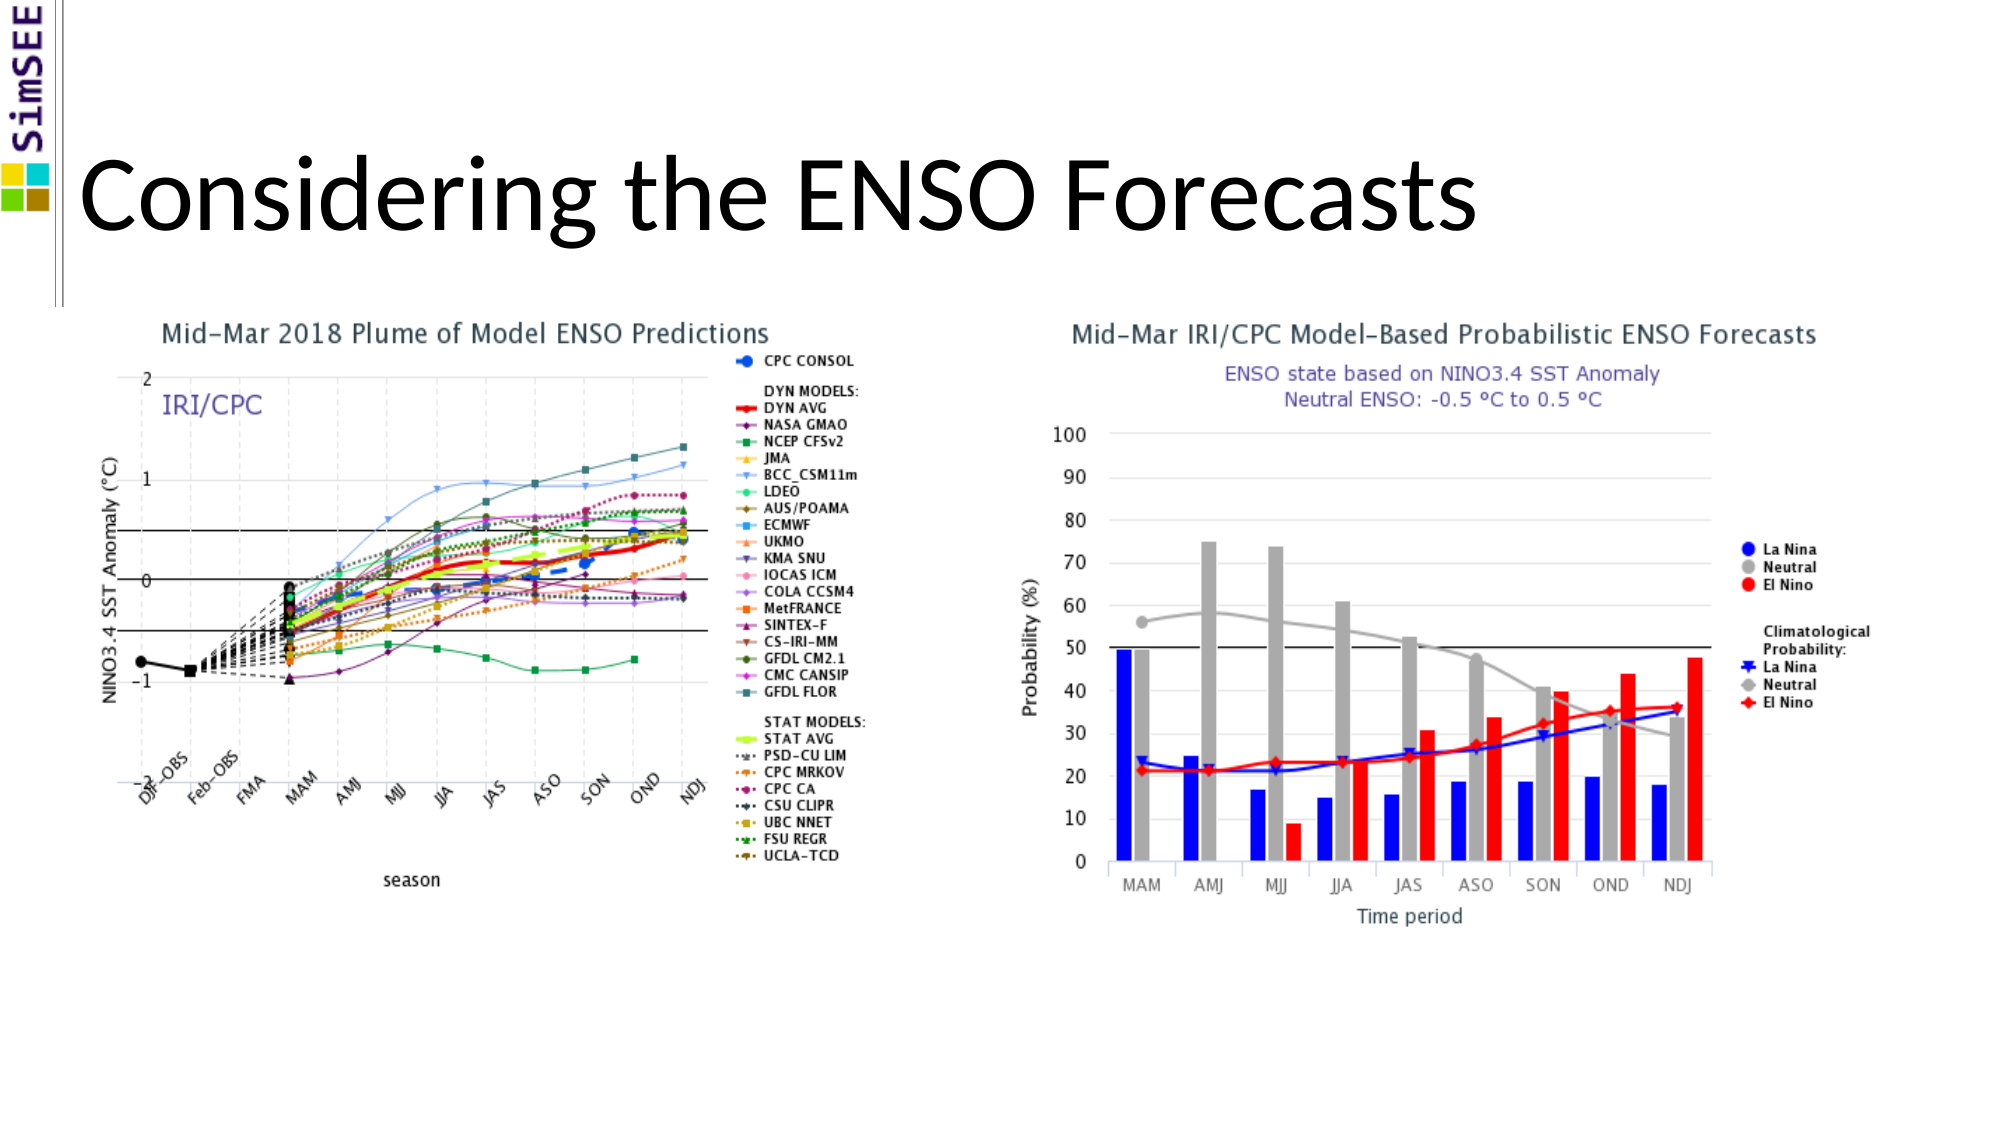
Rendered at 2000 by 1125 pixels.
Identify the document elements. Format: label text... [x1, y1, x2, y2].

picture [46, 307, 886, 914]
title Considering the ENSO Forecasts [35, 100, 1524, 308]
picture [0, 162, 35, 213]
picture [998, 307, 1890, 951]
picture [0, 5, 52, 154]
